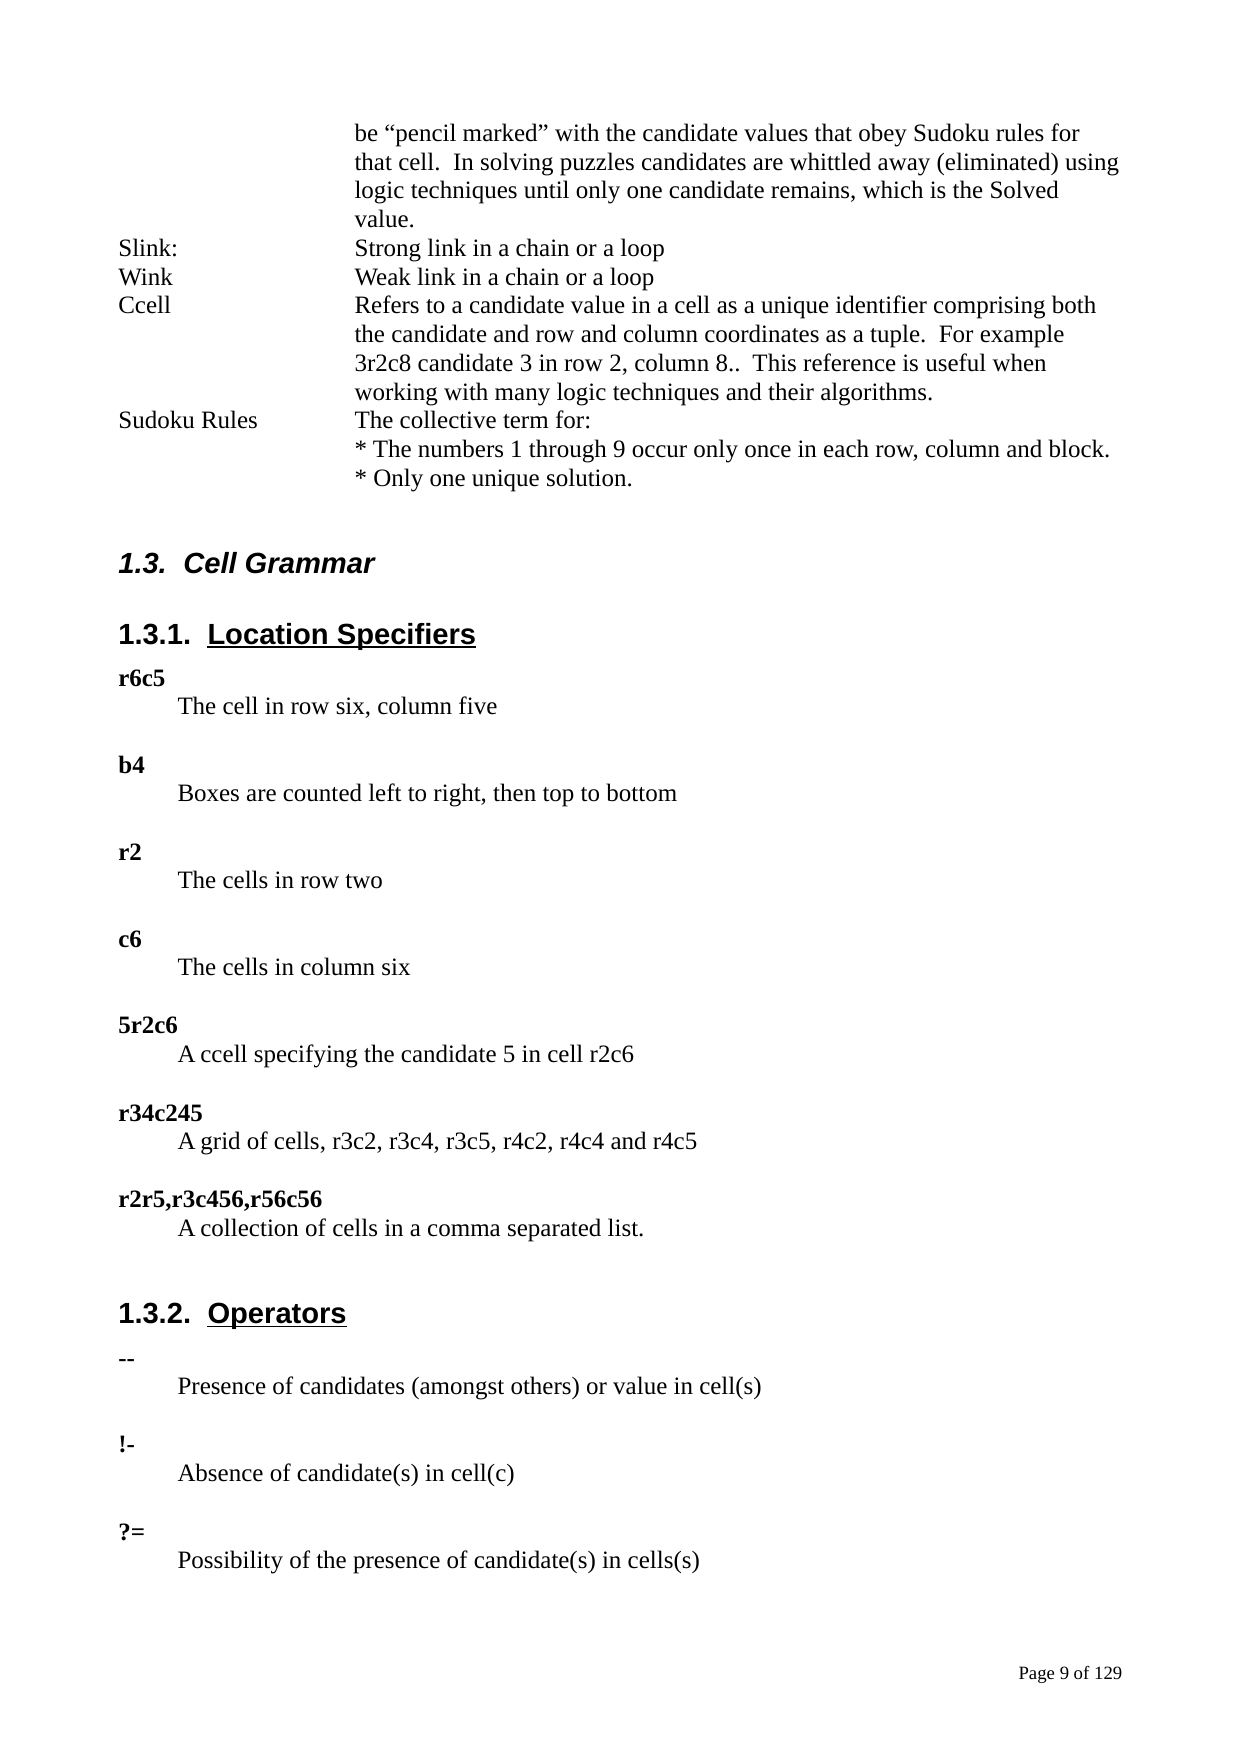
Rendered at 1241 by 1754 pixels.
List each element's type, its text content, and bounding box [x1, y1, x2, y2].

list Possibility of the presence of candidate(s) in cells(s) [177, 1545, 1122, 1574]
subtitle -- [118, 1343, 1122, 1371]
text Slink: Strong link in a chain or a loop [118, 233, 1122, 262]
list The cell in row six, column five [177, 691, 1122, 720]
text be “pencil marked” with the candidate values that obey Sudoku rules for that cell. In solving puzzles candidates are whittled away (eliminated) using logic techniques until only one candidate remains, which is the Solved value. [118, 118, 1122, 233]
subtitle r34c245 [118, 1098, 1122, 1126]
subtitle Location Specifiers [118, 617, 1122, 650]
text Ccell Refers to a candidate value in a cell as a unique identifier comprising both the candidate and row and column coordinates as a tuple. For example 3r2c8 candidate 3 in row 2, column 8.. This reference is useful when working with many logic techniques and their algorithms. [118, 291, 1122, 406]
subtitle r2r5,r3c456,r56c56 [118, 1184, 1122, 1213]
list The cells in column six [177, 952, 1122, 981]
list A grid of cells, r3c2, r3c4, r3c5, r4c2, r4c4 and r4c5 [177, 1126, 1122, 1155]
subtitle r6c5 [118, 663, 1122, 691]
text Sudoku Rules The collective term for: * The numbers 1 through 9 occur only once in each row, column and block. * Only one unique solution. [118, 406, 1122, 492]
subtitle 5r2c6 [118, 1011, 1122, 1039]
subtitle Cell Grammar [118, 546, 1122, 579]
subtitle r2 [118, 837, 1122, 865]
subtitle b4 [118, 750, 1122, 778]
subtitle !- [118, 1429, 1122, 1458]
list Absence of candidate(s) in cell(c) [177, 1458, 1122, 1487]
list Boxes are counted left to right, then top to bottom [177, 778, 1122, 807]
list Presence of candidates (amongst others) or value in cell(s) [177, 1371, 1122, 1400]
list A collection of cells in a comma separated list. [177, 1213, 1122, 1242]
subtitle c6 [118, 924, 1122, 952]
subtitle ?= [118, 1517, 1122, 1545]
list A ccell specifying the candidate 5 in cell r2c6 [177, 1039, 1122, 1068]
text Wink Weak link in a chain or a loop [118, 262, 1122, 291]
list The cells in row two [177, 865, 1122, 894]
subtitle Operators [118, 1297, 1122, 1330]
